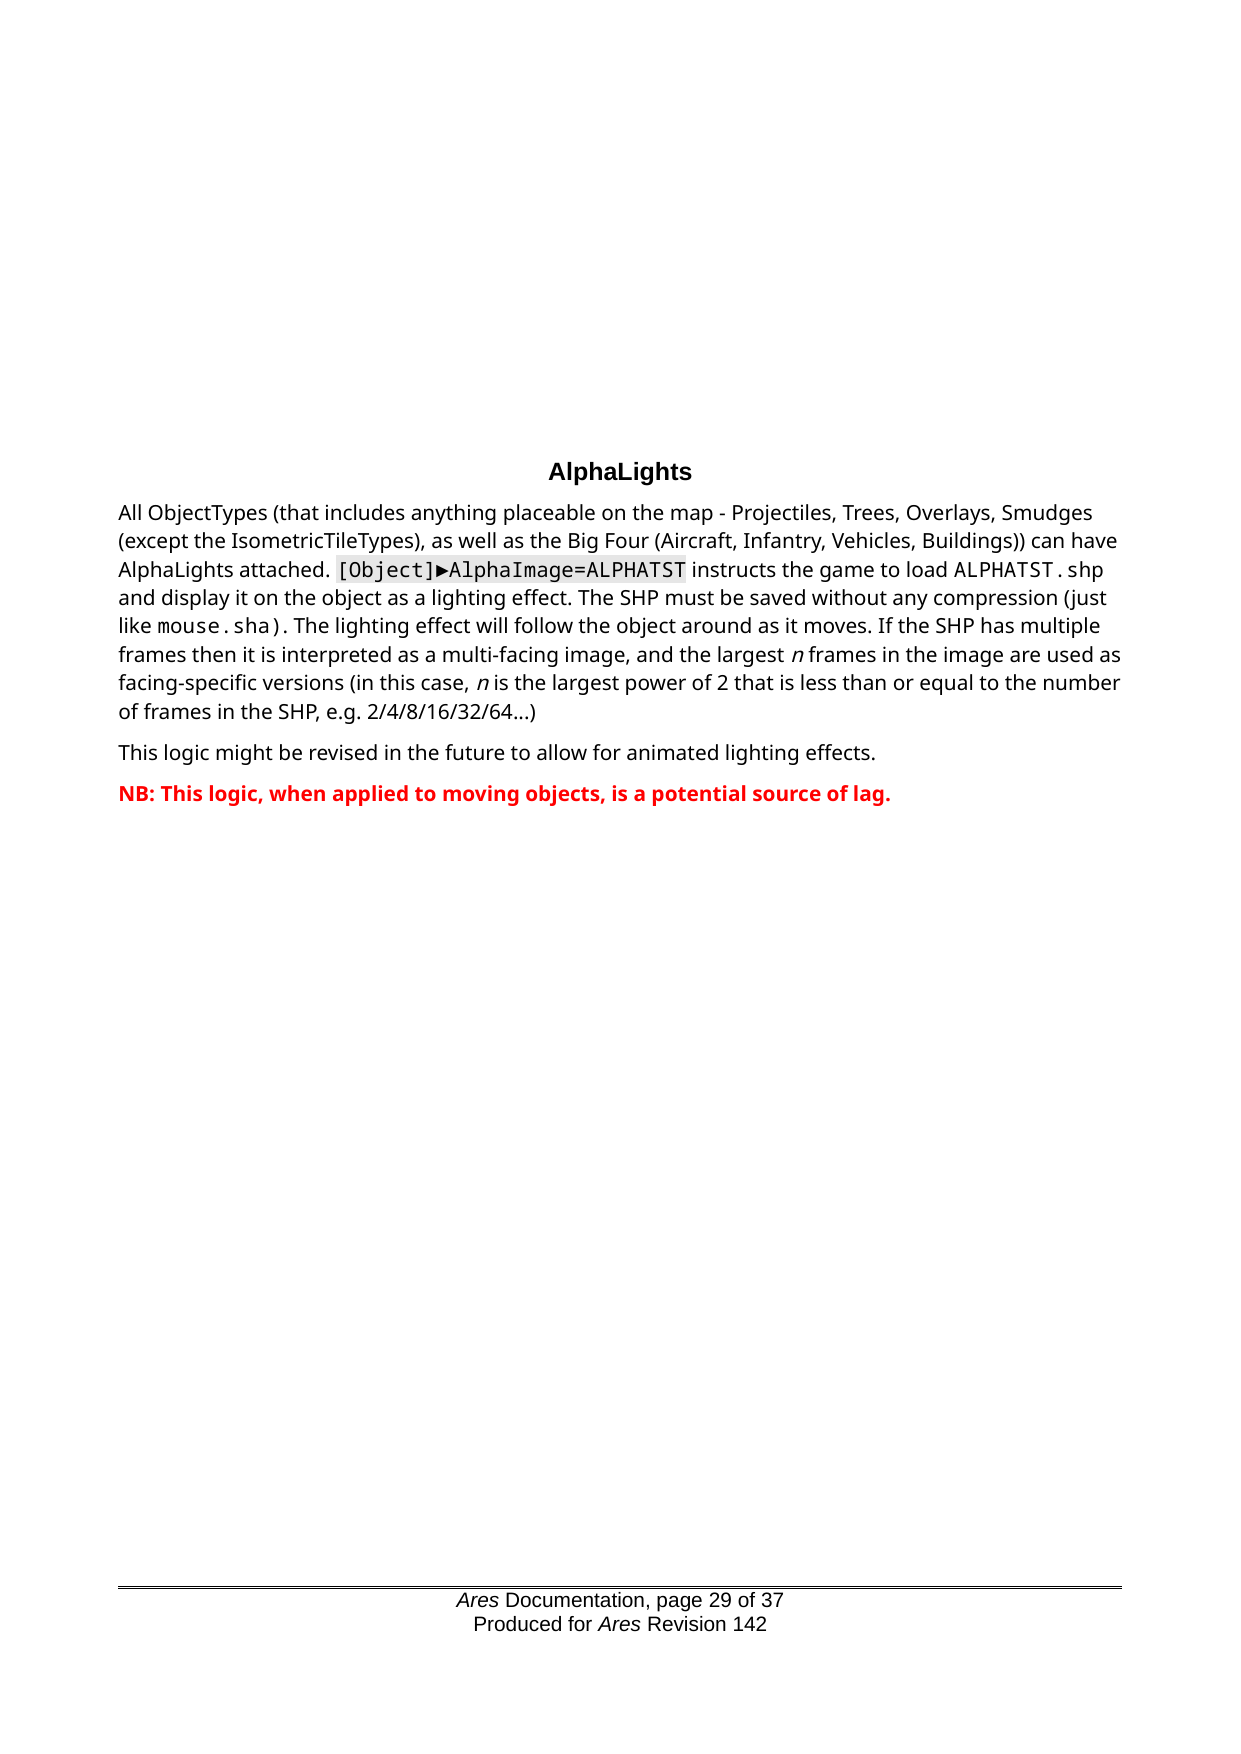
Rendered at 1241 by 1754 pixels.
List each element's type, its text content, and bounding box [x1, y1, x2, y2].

subtitle AlphaLights [118, 457, 1122, 486]
text This logic might be revised in the future to allow for animated lighting effects. [118, 738, 1122, 766]
text NB: This logic, when applied to moving objects, is a potential source of lag. [118, 779, 1122, 807]
text All ObjectTypes (that includes anything placeable on the map - Projectiles, Trees, Overlays, Smudges (except the IsometricTileTypes), as well as the Big Four (Aircraft, Infantry, Vehicles, Buildings)) can have AlphaLights attached. [Object]►AlphaImage=ALPHATST instructs the game to load ALPHATST.shp and display it on the object as a lighting effect. The SHP must be saved without any compression (just like mouse.sha). The lighting effect will follow the object around as it moves. If the SHP has multiple frames then it is interpreted as a multi-facing image, and the largest n frames in the image are used as facing-specific versions (in this case, n is the largest power of 2 that is less than or equal to the number of frames in the SHP, e.g. 2/4/8/16/32/64...) [118, 498, 1122, 725]
